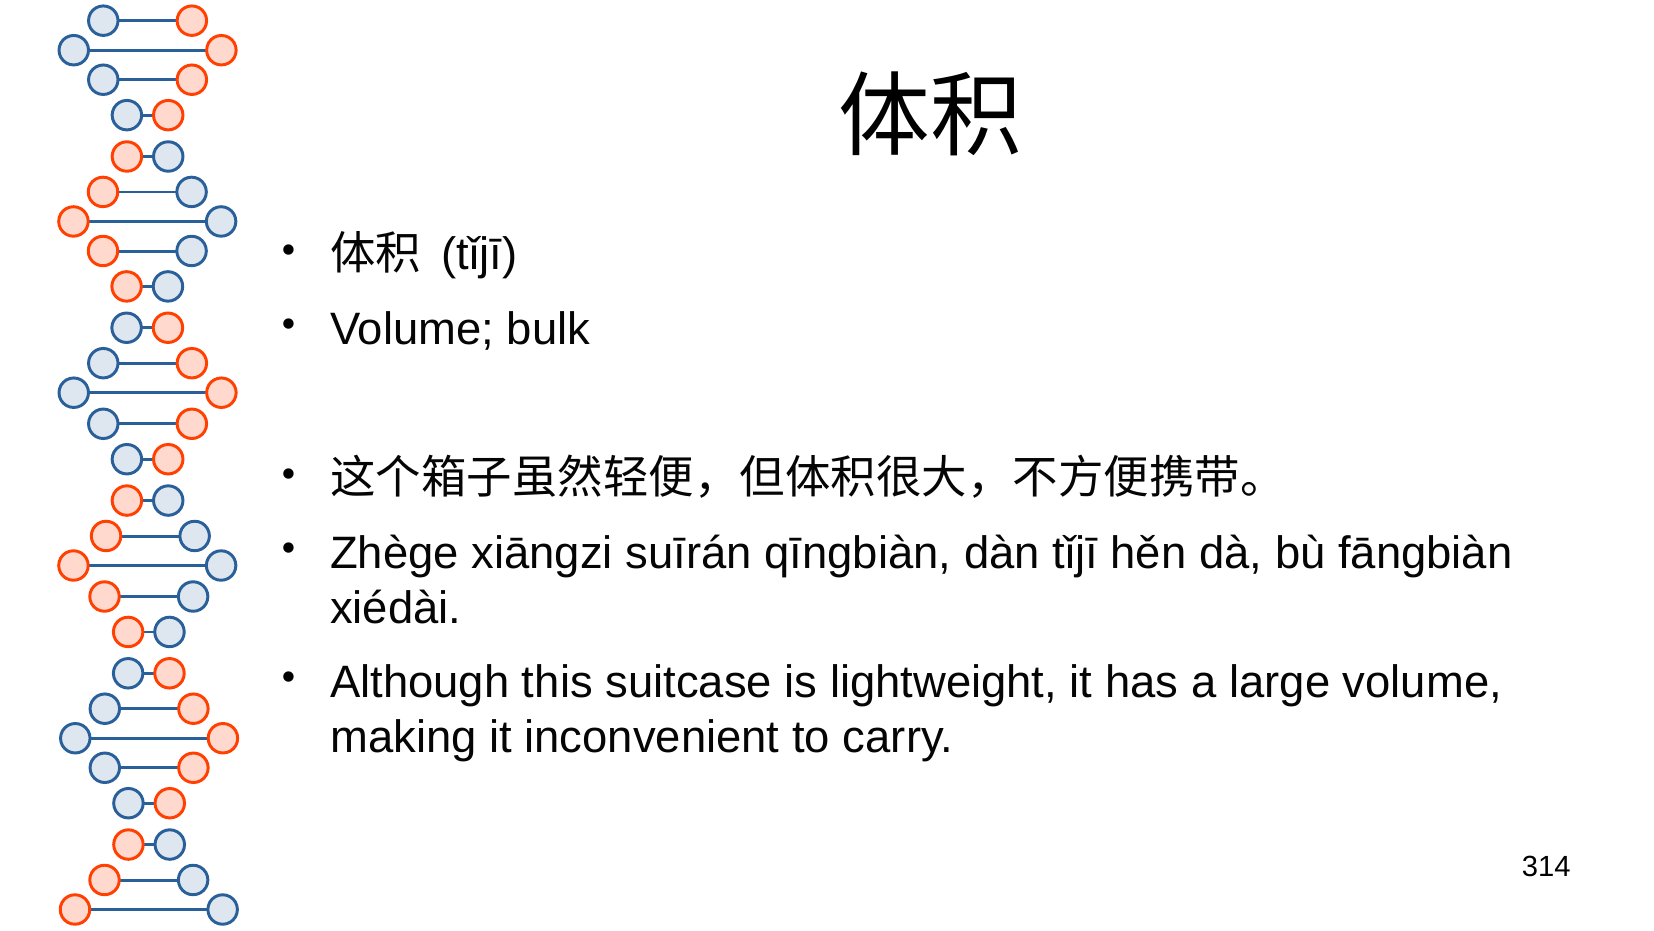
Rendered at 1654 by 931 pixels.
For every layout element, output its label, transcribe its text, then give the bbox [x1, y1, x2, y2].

list 体积 (tǐjī) Volume; bulk 这个箱子虽然轻便，但体积很大，不方便携带。 Zhège xiāngzi suīrán qīngbiàn, dàn tǐjī hěn dà, bù fāngbiàn xiédài. Although this suitcase is lightweight, it has a large volume, making it inconvenient to carry. [265, 224, 1595, 764]
title 体积 [265, 35, 1595, 189]
